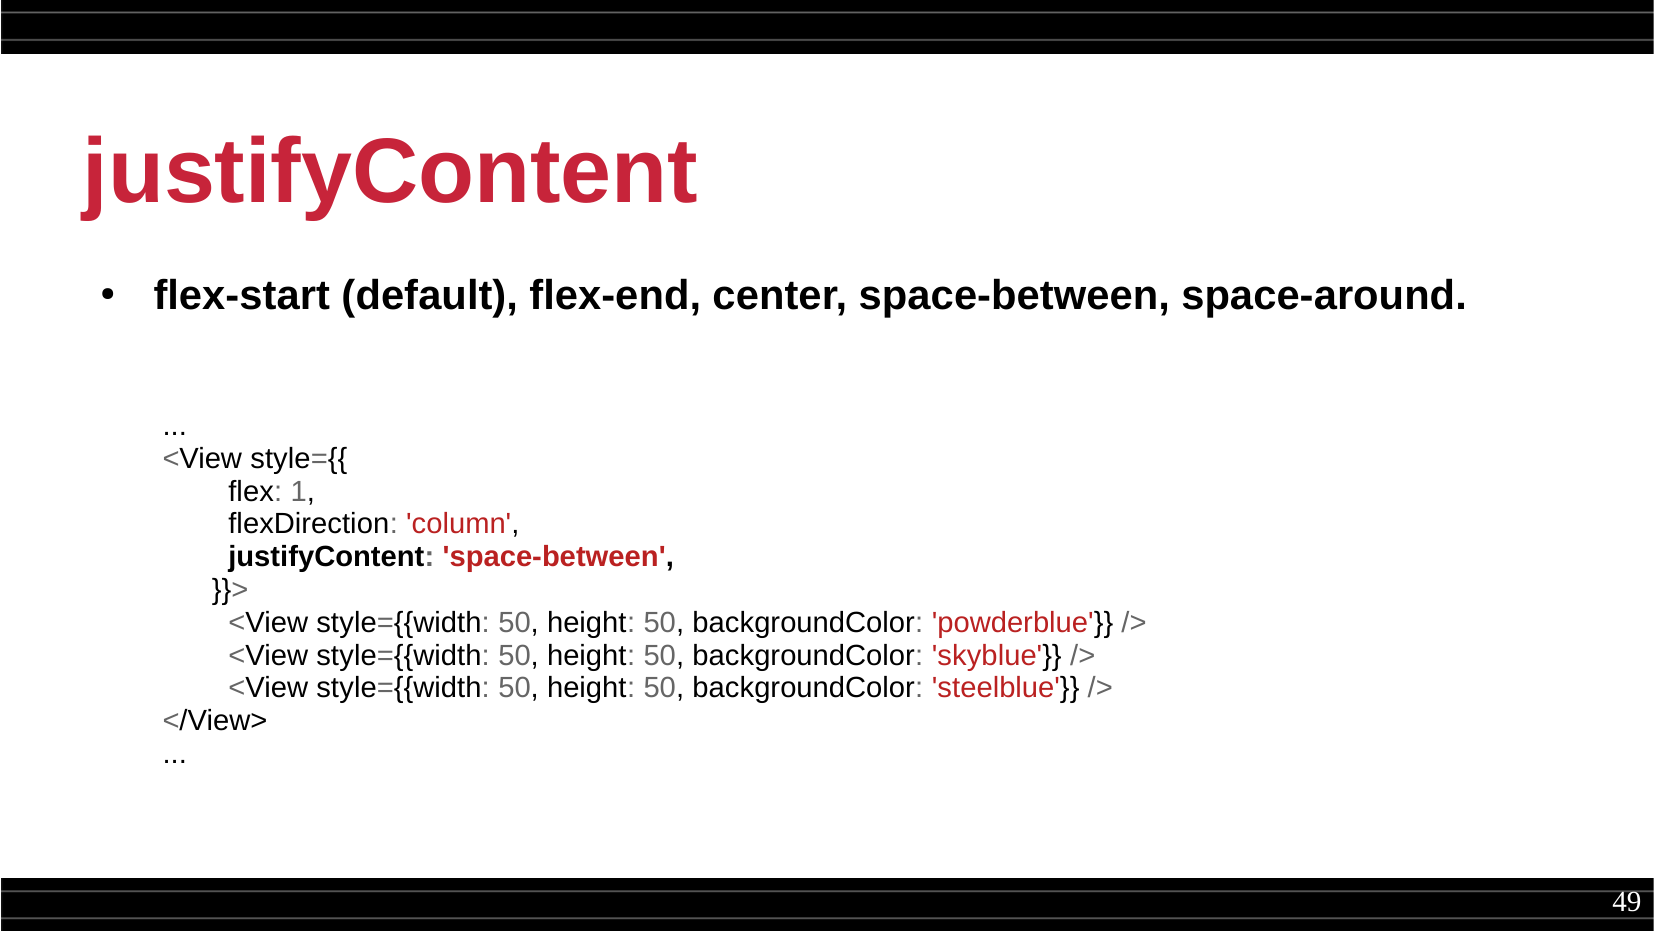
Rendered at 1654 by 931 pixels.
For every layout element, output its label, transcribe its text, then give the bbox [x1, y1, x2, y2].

picture [1, 0, 1654, 54]
picture [1, 878, 1654, 931]
text_box ... <View style={{ flex: 1, flexDirection: 'column', justifyContent: 'space-between', }}> <View style={{width: 50, height: 50, backgroundColor: 'powderblue'}} /> <View style={{width: 50, height: 50, backgroundColor: 'skyblue'}} /> <View style={{width: 50, height: 50, backgroundColor: 'steelblue'}} /> </View> ... [147, 401, 1388, 777]
list flex-start (default), flex-end, center, space-between, space-around. [82, 271, 1571, 758]
title justifyContent [82, 92, 1571, 249]
